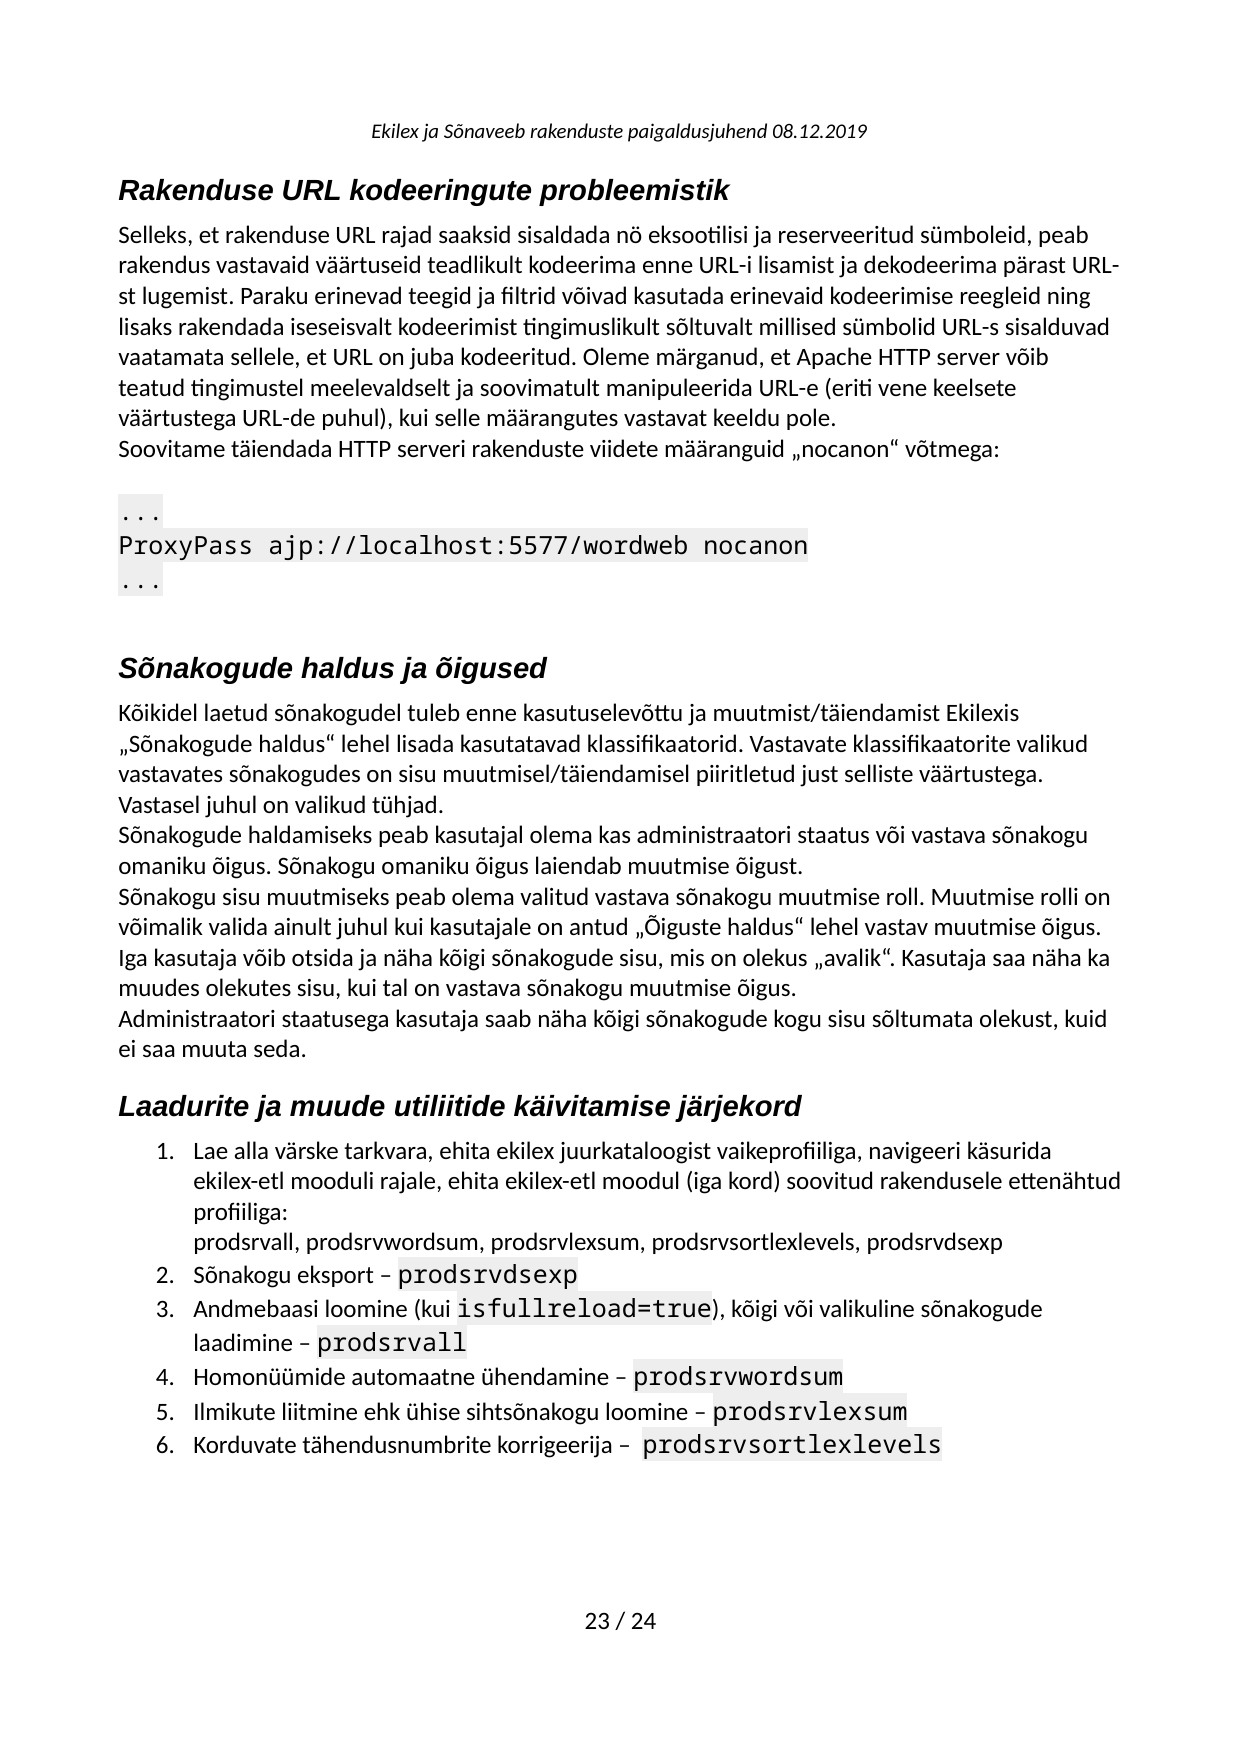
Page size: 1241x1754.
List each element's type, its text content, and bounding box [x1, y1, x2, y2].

subtitle Sõnakogude haldus ja õigused [118, 651, 1122, 685]
subtitle Rakenduse URL kodeeringute probleemistik [118, 173, 1122, 207]
text ... [118, 494, 1122, 528]
subtitle Laadurite ja muude utiliitide käivitamise järjekord [118, 1089, 1122, 1122]
list Sõnakogu eksport – prodsrvdsexp [156, 1257, 1122, 1291]
text Iga kasutaja võib otsida ja näha kõigi sõnakogude sisu, mis on olekus „avalik“. Kasutaja saa näha ka muudes olekutes sisu, kui tal on vastava sõnakogu muutmise õigus. [118, 942, 1122, 1003]
text Selleks, et rakenduse URL rajad saaksid sisaldada nö eksootilisi ja reserveeritud sümboleid, peab rakendus vastavaid väärtuseid teadlikult kodeerima enne URL-i lisamist ja dekodeerima pärast URL-st lugemist. Paraku erinevad teegid ja filtrid võivad kasutada erinevaid kodeerimise reegleid ning lisaks rakendada iseseisvalt kodeerimist tingimuslikult sõltuvalt millised sümbolid URL-s sisalduvad vaatamata sellele, et URL on juba kodeeritud. Oleme märganud, et Apache HTTP server võib teatud tingimustel meelevaldselt ja soovimatult manipuleerida URL-e (eriti vene keelsete väärtustega URL-de puhul), kui selle määrangutes vastavat keeldu pole. [118, 219, 1122, 433]
list Korduvate tähendusnumbrite korrigeerija – prodsrvsortlexlevels [156, 1427, 1122, 1461]
text Sõnakogu sisu muutmiseks peab olema valitud vastava sõnakogu muutmise roll. Muutmise rolli on võimalik valida ainult juhul kui kasutajale on antud „Õiguste haldus“ lehel vastav muutmise õigus. [118, 881, 1122, 942]
list Homonüümide automaatne ühendamine – prodsrvwordsum [156, 1359, 1122, 1393]
text Kõikidel laetud sõnakogudel tuleb enne kasutuselevõttu ja muutmist/täiendamist Ekilexis „Sõnakogude haldus“ lehel lisada kasutatavad klassifikaatorid. Vastavate klassifikaatorite valikud vastavates sõnakogudes on sisu muutmisel/täiendamisel piiritletud just selliste väärtustega. Vastasel juhul on valikud tühjad. [118, 697, 1122, 819]
text Administraatori staatusega kasutaja saab näha kõigi sõnakogude kogu sisu sõltumata olekust, kuid ei saa muuta seda. [118, 1003, 1122, 1064]
text ... [118, 562, 1122, 596]
text Sõnakogude haldamiseks peab kasutajal olema kas administraatori staatus või vastava sõnakogu omaniku õigus. Sõnakogu omaniku õigus laiendab muutmise õigust. [118, 819, 1122, 881]
text ProxyPass ajp://localhost:5577/wordweb nocanon [118, 528, 1122, 562]
text Soovitame täiendada HTTP serveri rakenduste viidete määranguid „nocanon“ võtmega: [118, 433, 1122, 463]
list Ilmikute liitmine ehk ühise sihtsõnakogu loomine – prodsrvlexsum [156, 1393, 1122, 1427]
list prodsrvall, prodsrvwordsum, prodsrvlexsum, prodsrvsortlexlevels, prodsrvdsexp [156, 1226, 1122, 1257]
list Lae alla värske tarkvara, ehita ekilex juurkataloogist vaikeprofiiliga, navigeeri käsurida ekilex-etl mooduli rajale, ehita ekilex-etl moodul (iga kord) soovitud rakendusele ettenähtud profiiliga: [156, 1135, 1122, 1226]
list Andmebaasi loomine (kui isfullreload=true), kõigi või valikuline sõnakogude laadimine – prodsrvall [156, 1291, 1122, 1359]
